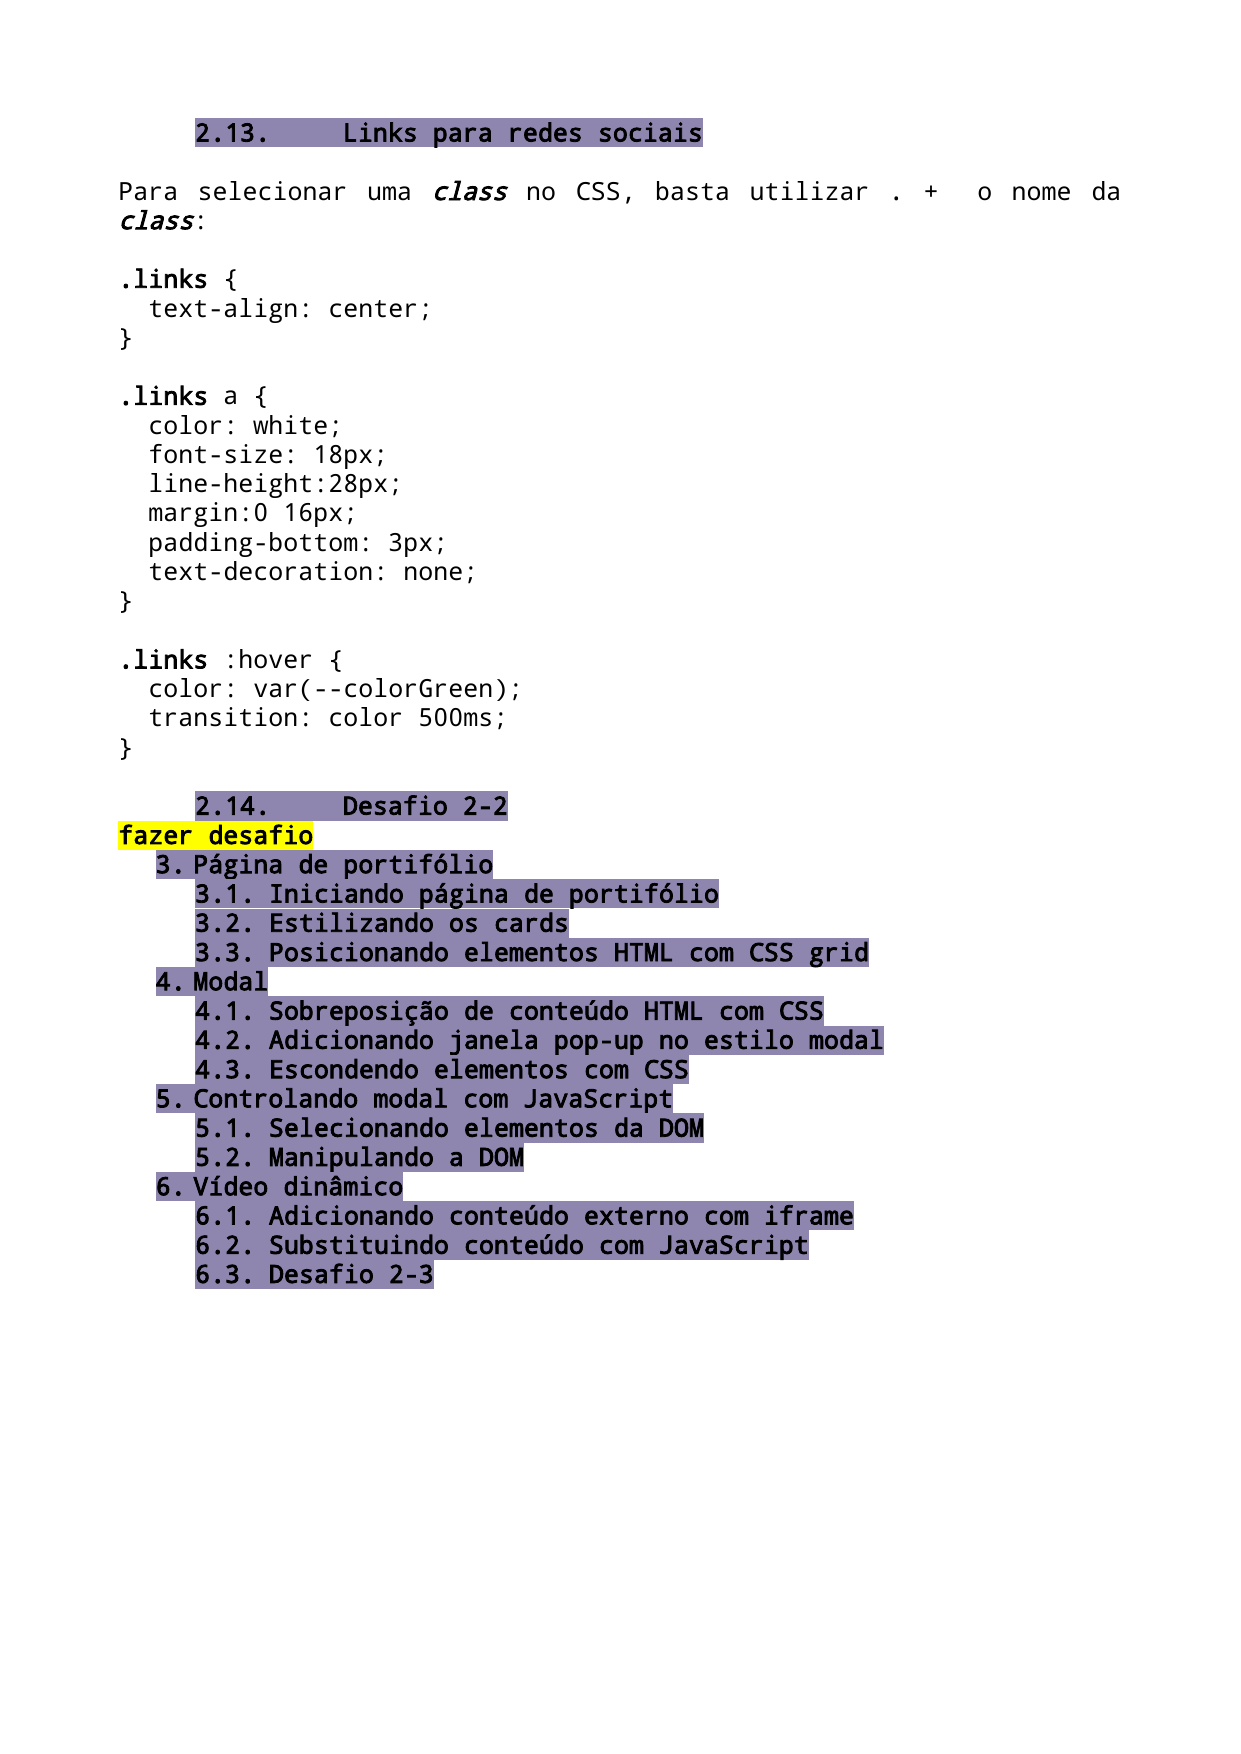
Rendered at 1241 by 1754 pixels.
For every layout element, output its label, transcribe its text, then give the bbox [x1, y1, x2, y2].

list Posicionando elementos HTML com CSS grid [269, 938, 1122, 967]
list Adicionando conteúdo externo com iframe [269, 1201, 1122, 1230]
text padding-bottom: 3px; [118, 528, 1122, 557]
text color: white; [118, 411, 1122, 440]
text .links { [118, 264, 1122, 294]
list Escondendo elementos com CSS [269, 1055, 1122, 1084]
text } [118, 733, 1122, 762]
list Adicionando janela pop-up no estilo modal [269, 1026, 1122, 1055]
list Selecionando elementos da DOM [269, 1113, 1122, 1143]
list Desafio 2-3 [269, 1260, 1122, 1289]
list Sobreposição de conteúdo HTML com CSS [269, 996, 1122, 1026]
list Vídeo dinâmico [193, 1172, 1122, 1201]
list Modal [193, 967, 1122, 996]
text margin:0 16px; [118, 499, 1122, 528]
list Estilizando os cards [195, 908, 1122, 938]
list Substituindo conteúdo com JavaScript [269, 1230, 1122, 1260]
text text-align: center; [118, 294, 1122, 323]
text text-decoration: none; [118, 557, 1122, 586]
text fazer desafio [118, 821, 1122, 850]
list Links para redes sociais [343, 118, 1122, 147]
list Desafio 2-2 [343, 791, 1122, 821]
text .links a { [118, 382, 1122, 411]
list Iniciando página de portifólio [269, 879, 1122, 908]
list Controlando modal com JavaScript [193, 1084, 1122, 1113]
list Manipulando a DOM [269, 1143, 1122, 1172]
text } [118, 323, 1122, 352]
text color: var(--colorGreen); [118, 674, 1122, 703]
text transition: color 500ms; [118, 703, 1122, 733]
text line-height:28px; [118, 469, 1122, 499]
text font-size: 18px; [118, 440, 1122, 469]
text Para selecionar uma class no CSS, basta utilizar . + o nome da class: [118, 177, 1122, 235]
text } [118, 586, 1122, 616]
list Página de portifólio [193, 850, 1122, 879]
text .links :hover { [118, 645, 1122, 674]
